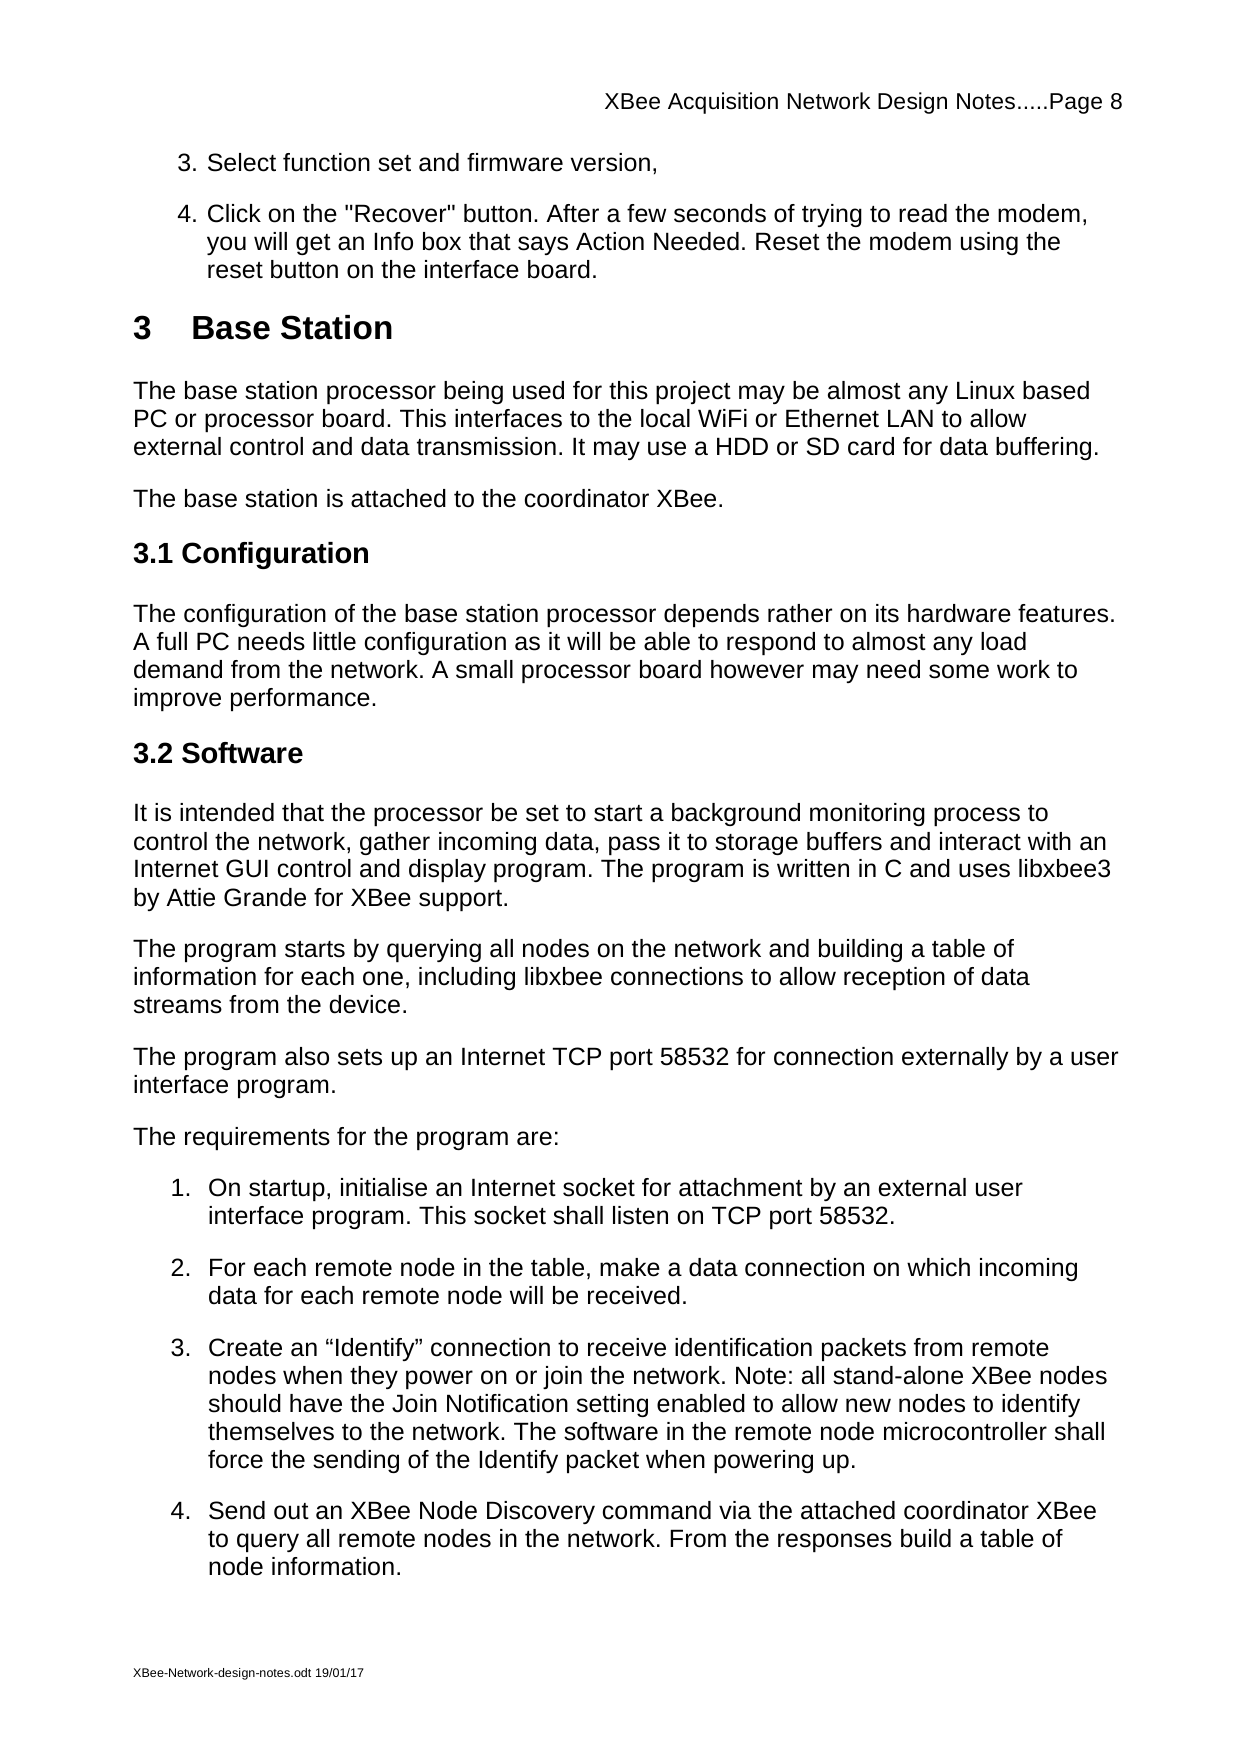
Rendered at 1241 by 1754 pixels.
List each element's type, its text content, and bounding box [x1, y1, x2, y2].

list Click on the "Recover" button. After a few seconds of trying to read the modem, you will get an Info box that says Action Needed. Reset the modem using the reset button on the interface board. [177, 200, 1123, 284]
text The requirements for the program are: [133, 1122, 1123, 1151]
text The base station is attached to the coordinator XBee. [133, 484, 1123, 512]
text The program also sets up an Internet TCP port 58532 for connection externally by a user interface program. [133, 1043, 1123, 1099]
text It is intended that the processor be set to start a background monitoring process to control the network, gather incoming data, pass it to storage buffers and interact with an Internet GUI control and display program. The program is written in C and uses libxbee3 by Attie Grande for XBee support. [133, 799, 1123, 911]
subtitle Software [133, 737, 1123, 769]
text The base station processor being used for this project may be almost any Linux based PC or processor board. This interfaces to the local WiFi or Ethernet LAN to allow external control and data transmission. It may use a HDD or SD card for data buffering. [133, 377, 1123, 461]
list Create an “Identify” connection to receive identification packets from remote nodes when they power on or join the network. Note: all stand-alone XBee nodes should have the Join Notification setting enabled to allow new nodes to identify themselves to the network. The software in the remote node microcontroller shall force the sending of the Identify packet when powering up. [170, 1333, 1123, 1474]
list On startup, initialise an Internet socket for attachment by an external user interface program. This socket shall listen on TCP port 58532. [170, 1174, 1123, 1230]
text The program starts by querying all nodes on the network and building a table of information for each one, including libxbee connections to allow reception of data streams from the device. [133, 935, 1123, 1019]
subtitle Base Station [133, 309, 1123, 347]
list Send out an XBee Node Discovery command via the attached coordinator XBee to query all remote nodes in the network. From the responses build a table of node information. [170, 1497, 1123, 1581]
list For each remote node in the table, make a data connection on which incoming data for each remote node will be received. [170, 1254, 1123, 1310]
subtitle Configuration [133, 537, 1123, 570]
text The configuration of the base station processor depends rather on its hardware features. A full PC needs little configuration as it will be able to respond to almost any load demand from the network. A small processor board however may need some work to improve performance. [133, 600, 1123, 712]
list Select function set and firmware version, [177, 149, 1123, 177]
